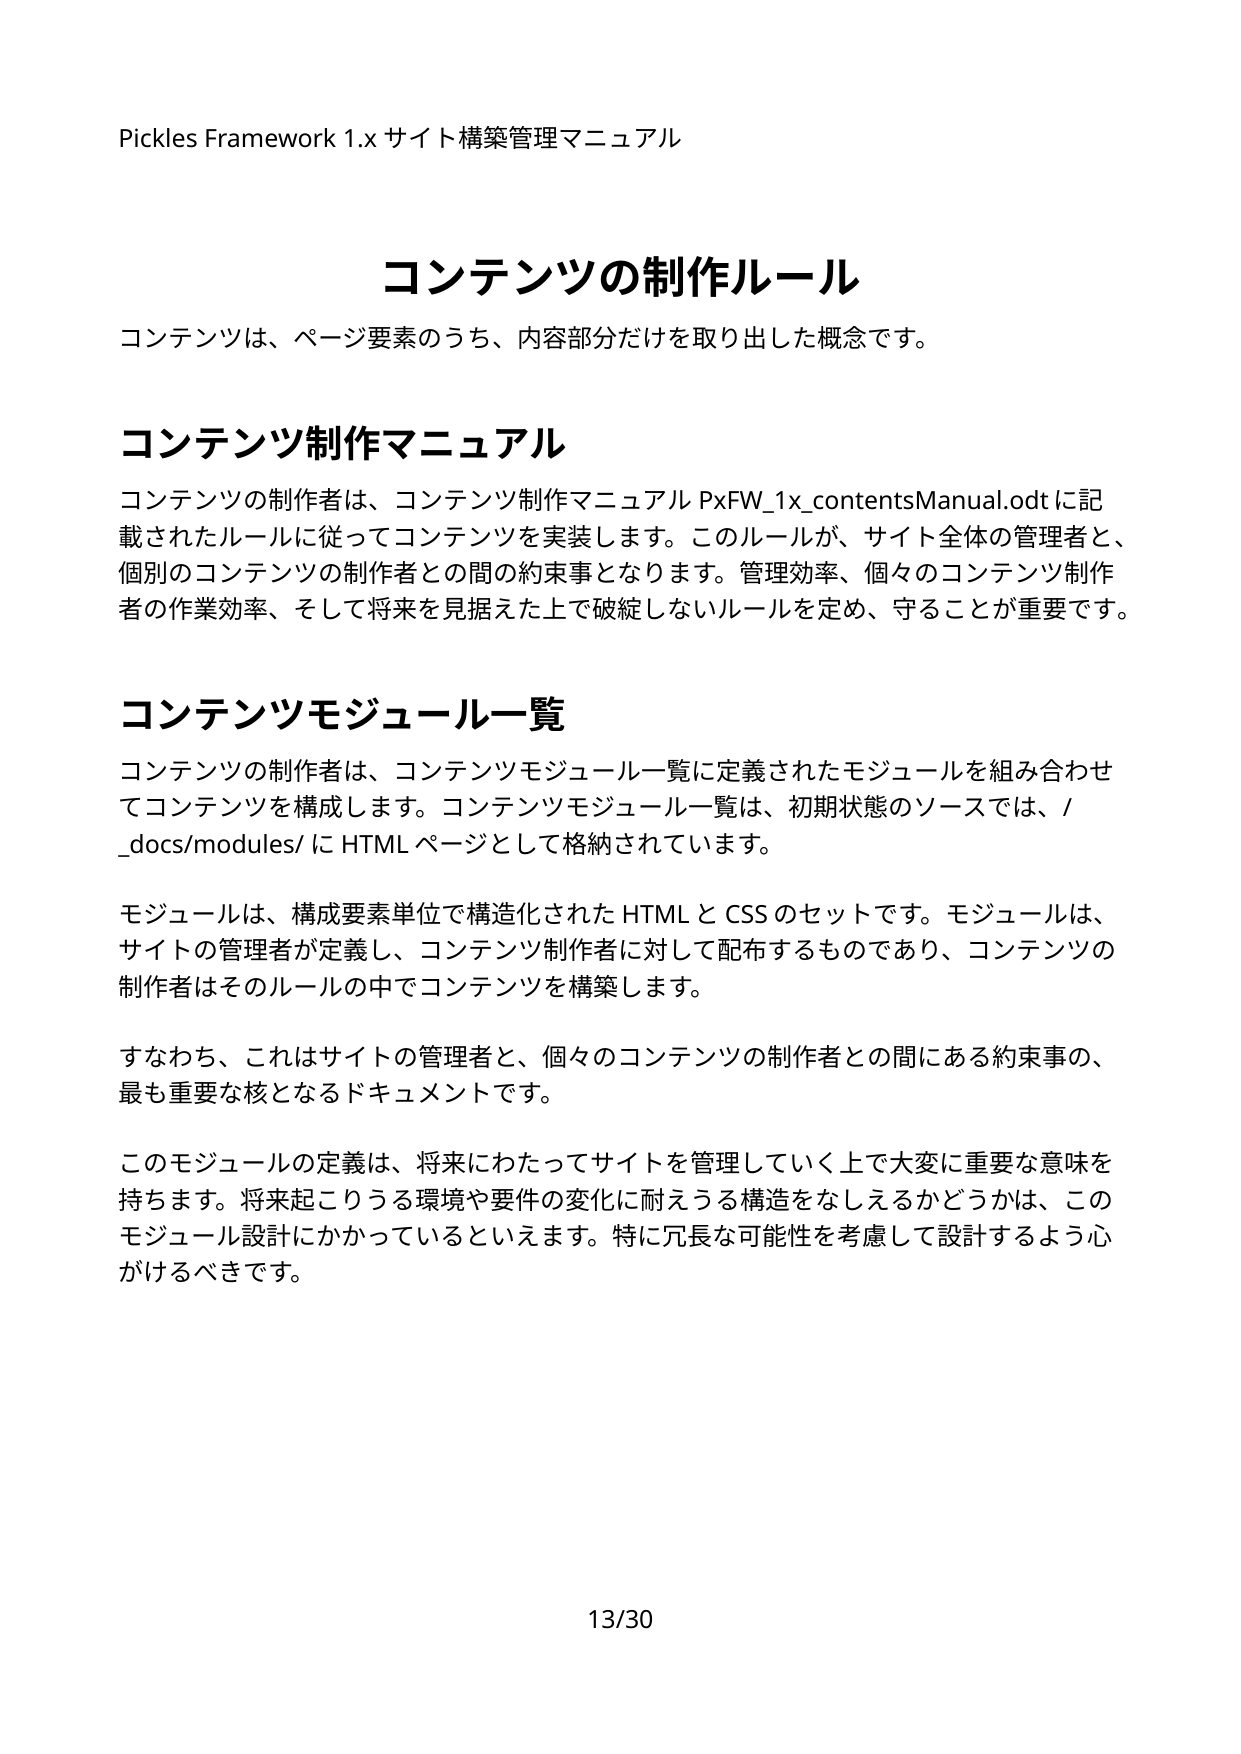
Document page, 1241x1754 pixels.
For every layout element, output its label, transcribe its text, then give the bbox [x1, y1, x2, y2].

subtitle コンテンツの制作ルール [118, 243, 1122, 306]
text コンテンツは、ページ要素のうち、内容部分だけを取り出した概念です。 [118, 319, 1122, 355]
text モジュールは、構成要素単位で構造化されたHTMLとCSSのセットです。モジュールは、サイトの管理者が定義し、コンテンツ制作者に対して配布するものであり、コンテンツの制作者はそのルールの中でコンテンツを構築します。 [118, 894, 1122, 1003]
text このモジュールの定義は、将来にわたってサイトを管理していく上で大変に重要な意味を持ちます。将来起こりうる環境や要件の変化に耐えうる構造をなしえるかどうかは、このモジュール設計にかかっているといえます。特に冗長な可能性を考慮して設計するよう心がけるべきです。 [118, 1144, 1122, 1289]
text コンテンツの制作者は、コンテンツ制作マニュアル PxFW_1x_contentsManual.odtに記載されたルールに従ってコンテンツを実装します。このルールが、サイト全体の管理者と、個別のコンテンツの制作者との間の約束事となります。管理効率、個々のコンテンツ制作者の作業効率、そして将来を見据えた上で破綻しないルールを定め、守ることが重要です。 [118, 481, 1122, 626]
text すなわち、これはサイトの管理者と、個々のコンテンツの制作者との間にある約束事の、最も重要な核となるドキュメントです。 [118, 1037, 1122, 1110]
text コンテンツの制作者は、コンテンツモジュール一覧に定義されたモジュールを組み合わせてコンテンツを構成します。コンテンツモジュール一覧は、初期状態のソースでは、/_docs/modules/ にHTMLページとして格納されています。 [118, 752, 1122, 860]
subtitle コンテンツモジュール一覧 [118, 685, 1122, 739]
subtitle コンテンツ制作マニュアル [118, 414, 1122, 468]
